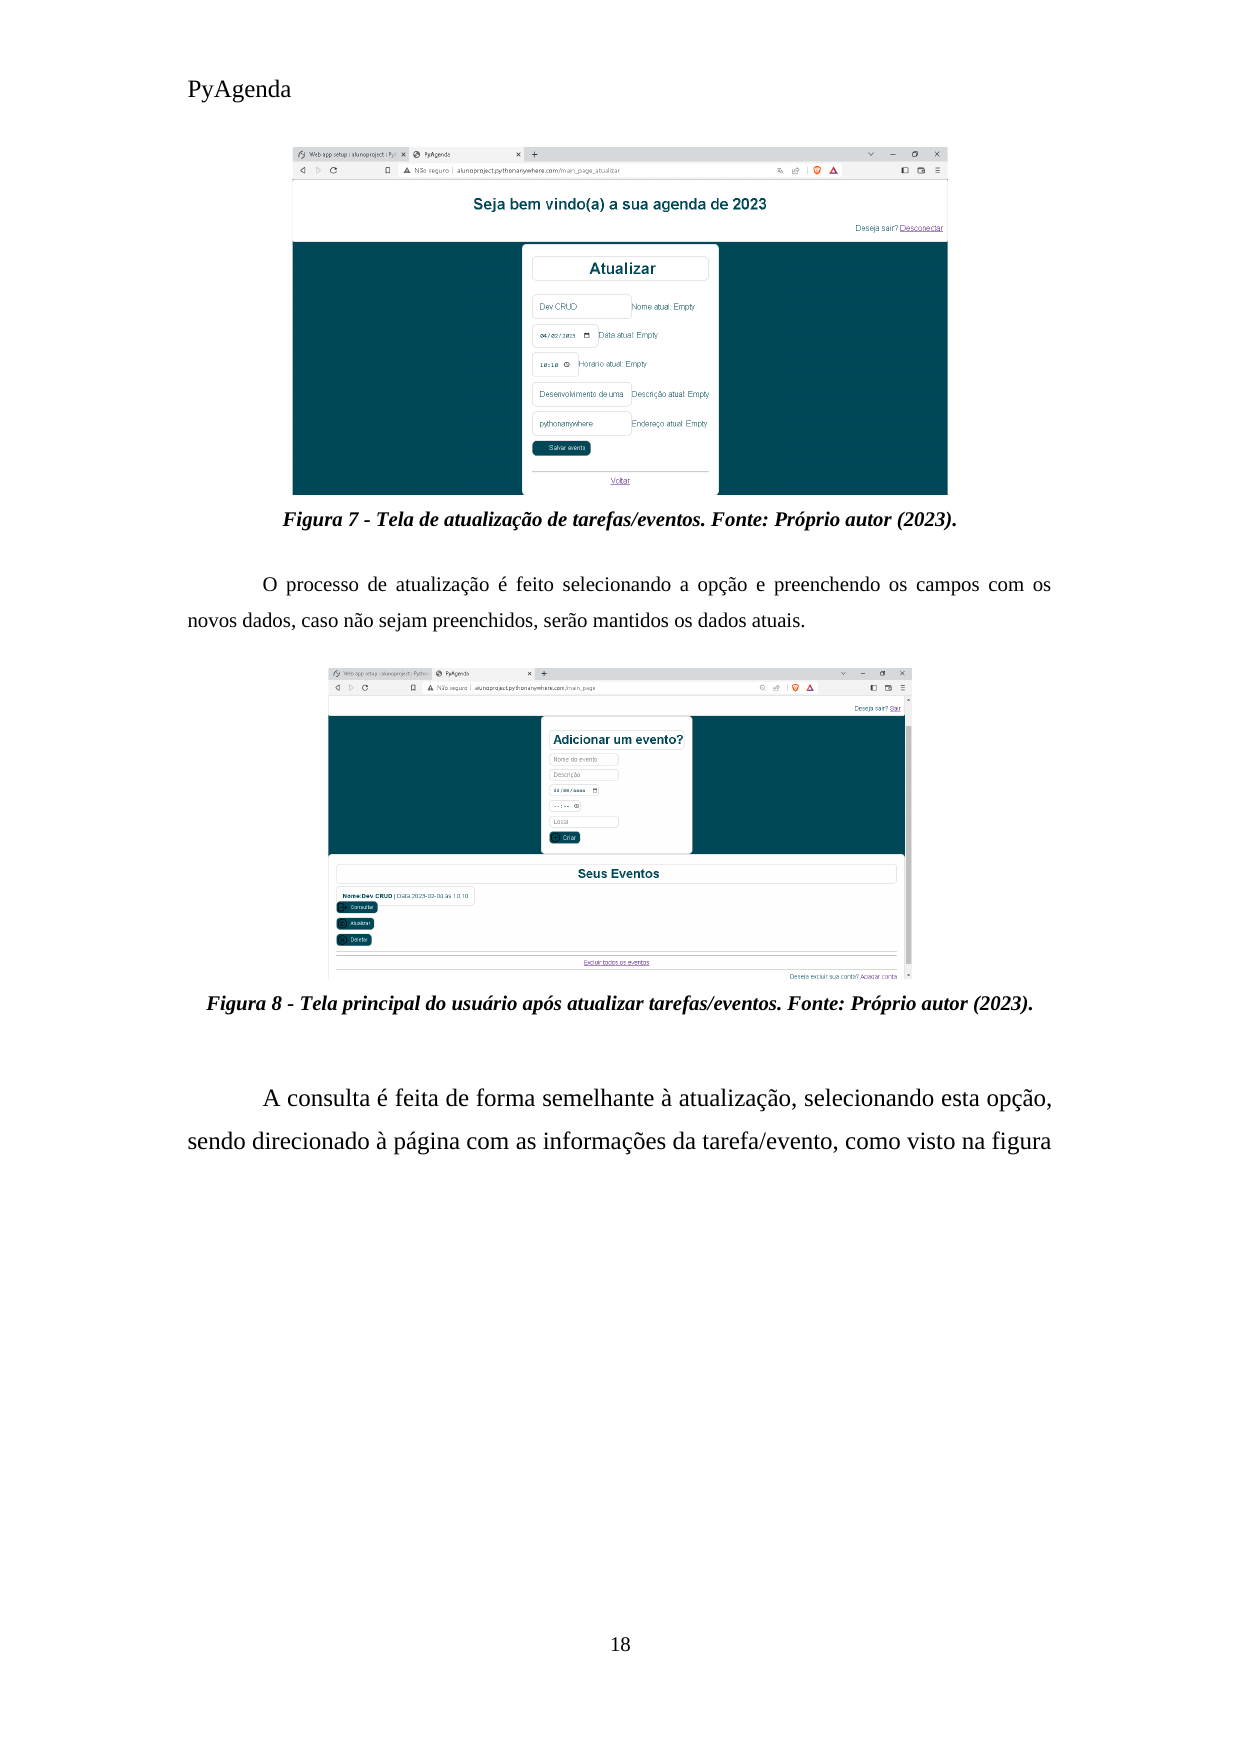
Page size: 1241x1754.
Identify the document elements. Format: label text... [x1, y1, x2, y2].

picture [292, 147, 948, 495]
text O processo de atualização é feito selecionando a opção e preenchendo os campos com os novos dados, caso não sejam preenchidos, serão mantidos os dados atuais. [187, 572, 1053, 632]
text Figura 8 - Tela principal do usuário após atualizar tarefas/eventos. Fonte: Próprio autor (2023). [187, 991, 1053, 1015]
text A consulta é feita de forma semelhante à atualização, selecionando esta opção, sendo direcionado à página com as informações da tarefa/evento, como visto na figura [187, 1083, 1053, 1155]
text Figura 7 - Tela de atualização de tarefas/eventos. Fonte: Próprio autor (2023). [187, 507, 1053, 531]
picture [328, 668, 912, 979]
